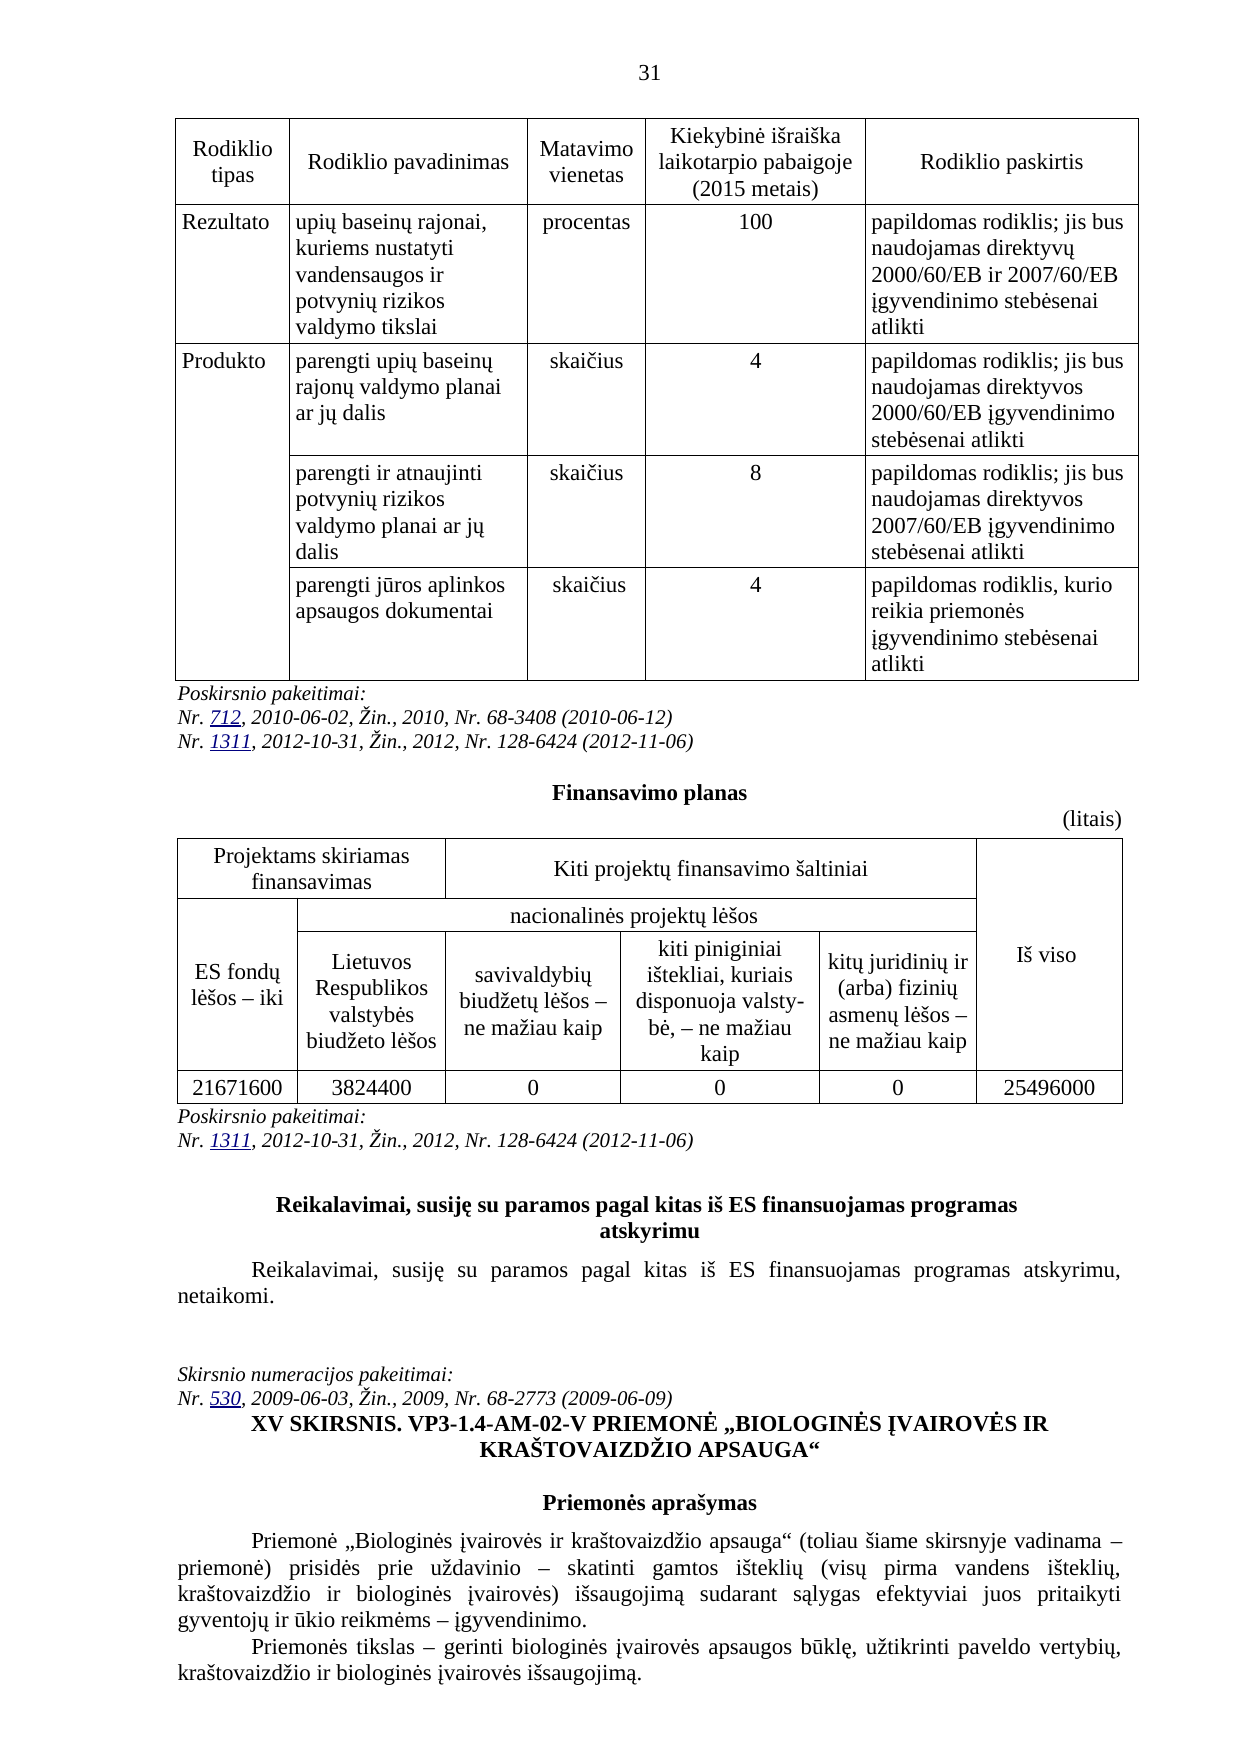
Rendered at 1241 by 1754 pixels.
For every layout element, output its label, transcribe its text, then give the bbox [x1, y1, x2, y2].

table_cell 4 [646, 568, 865, 679]
text Nr. 712, 2010-06-02, Žin., 2010, Nr. 68-3408 (2010-06-12) [177, 705, 1122, 729]
text Priemonė „Biologinės įvairovės ir kraštovaizdžio apsauga“ (toliau šiame skirsnyje vadinama – priemonė) prisidės prie uždavinio – skatinti gamtos išteklių (visų pirma vandens išteklių, kraštovaizdžio ir biologinės įvairovės) išsaugojimą sudarant sąlygas efektyviai juos pritaikyti gyventojų ir ūkio reikmėms – įgyvendinimo. [177, 1527, 1122, 1633]
table_cell ES fondų lėšos – iki [178, 899, 297, 1069]
text Poskirsnio pakeitimai: [177, 681, 1122, 705]
table_cell 100 [646, 205, 865, 343]
table_header Kiti projektų finansavimo šaltiniai [446, 839, 976, 898]
table_cell 0 [820, 1071, 976, 1103]
table_cell kiti piniginiai ištekliai, kuriais disponuoja valsty­bė, – ne mažiau kaip [621, 932, 819, 1069]
table_cell skaičius [528, 568, 645, 679]
table_cell papildomas rodiklis; jis bus naudojamas direktyvos 2007/60/EB įgyvendinimo stebėsenai atlikti [866, 456, 1138, 567]
table_cell papildomas rodiklis; jis bus naudojamas direktyvų 2000/60/EB ir 2007/60/EB įgyvendinimo stebėsenai atlikti [866, 205, 1138, 343]
table_cell parengti ir atnaujinti potvynių rizikos valdymo planai ar jų dalis [290, 456, 527, 567]
table_cell savivaldybių biudžetų lėšos – ne mažiau kaip [446, 932, 620, 1069]
table_cell parengti jūros aplinkos apsaugos dokumentai [290, 568, 527, 679]
table_header Kiekybinė išraiška laikotarpio pabaigoje (2015 metais) [646, 119, 865, 204]
subtitle XV sKIRSNIS. VP3-1.4-AM-02-V PRIEMONĖ „BIOLOGINĖS ĮVAIROVĖS IR KRAŠTOVAIZDŽIO APSAUGA“ [177, 1409, 1122, 1462]
table_cell skaičius [528, 344, 645, 455]
table_header Matavimo vienetas [528, 119, 645, 204]
text Poskirsnio pakeitimai: [177, 1104, 1122, 1128]
table_cell 0 [621, 1071, 819, 1103]
text Skirsnio numeracijos pakeitimai: [177, 1361, 1122, 1386]
table_cell papildomas rodiklis, kurio reikia priemonės įgyvendinimo stebėsenai atlikti [866, 568, 1138, 679]
table_cell Produkto [176, 344, 289, 679]
table_cell papildomas rodiklis; jis bus naudojamas direktyvos 2000/60/EB įgyvendinimo stebėsenai atlikti [866, 344, 1138, 455]
table_header Projektams skiriamas finansavimas [178, 839, 445, 898]
table_cell parengti upių baseinų rajonų valdymo planai ar jų dalis [290, 344, 527, 455]
text Priemonės tikslas – gerinti biologinės įvairovės apsaugos būklę, užtikrinti paveldo vertybių, kraštovaizdžio ir biologinės įvairovės išsaugojimą. [177, 1633, 1122, 1686]
table_cell Lietuvos Respublikos valstybės biudžeto lėšos [298, 932, 445, 1069]
text Priemonės aprašymas [177, 1489, 1122, 1515]
table_header Rodiklio pavadinimas [290, 119, 527, 204]
table_cell 8 [646, 456, 865, 567]
table_header Rodiklio tipas [176, 119, 289, 204]
text Reikalavimai, susiję su paramos pagal kitas iš ES finansuojamas programas atskyrimu [177, 1191, 1122, 1243]
table_cell procentas [528, 205, 645, 343]
text Nr. 530, 2009-06-03, Žin., 2009, Nr. 68-2773 (2009-06-09) [177, 1386, 1122, 1409]
table_cell 0 [446, 1071, 620, 1103]
table_cell 3824400 [298, 1071, 445, 1103]
table_cell 4 [646, 344, 865, 455]
text (litais) [177, 806, 1122, 832]
table_cell skaičius [528, 456, 645, 567]
table_header Rodiklio paskirtis [866, 119, 1138, 204]
table_cell nacionalinės projektų lėšos [298, 899, 976, 931]
table_cell 25496000 [977, 1071, 1122, 1103]
text Finansavimo planas [177, 779, 1122, 806]
table_header Iš viso [977, 839, 1122, 1069]
table_cell 21671600 [178, 1071, 297, 1103]
table_cell Rezultato [176, 205, 289, 343]
text Nr. 1311, 2012-10-31, Žin., 2012, Nr. 128-6424 (2012-11-06) [177, 729, 1122, 753]
text Reikalavimai, susiję su paramos pagal kitas iš ES finansuojamas programas atskyrimu, netaikomi. [177, 1256, 1122, 1309]
table_cell upių baseinų rajonai, kuriems nustatyti vandensaugos ir potvynių rizikos valdymo tikslai [290, 205, 527, 343]
text Nr. 1311, 2012-10-31, Žin., 2012, Nr. 128-6424 (2012-11-06) [177, 1128, 1122, 1152]
table_cell kitų juridinių ir (arba) fizinių asmenų lėšos – ne mažiau kaip [820, 932, 976, 1069]
